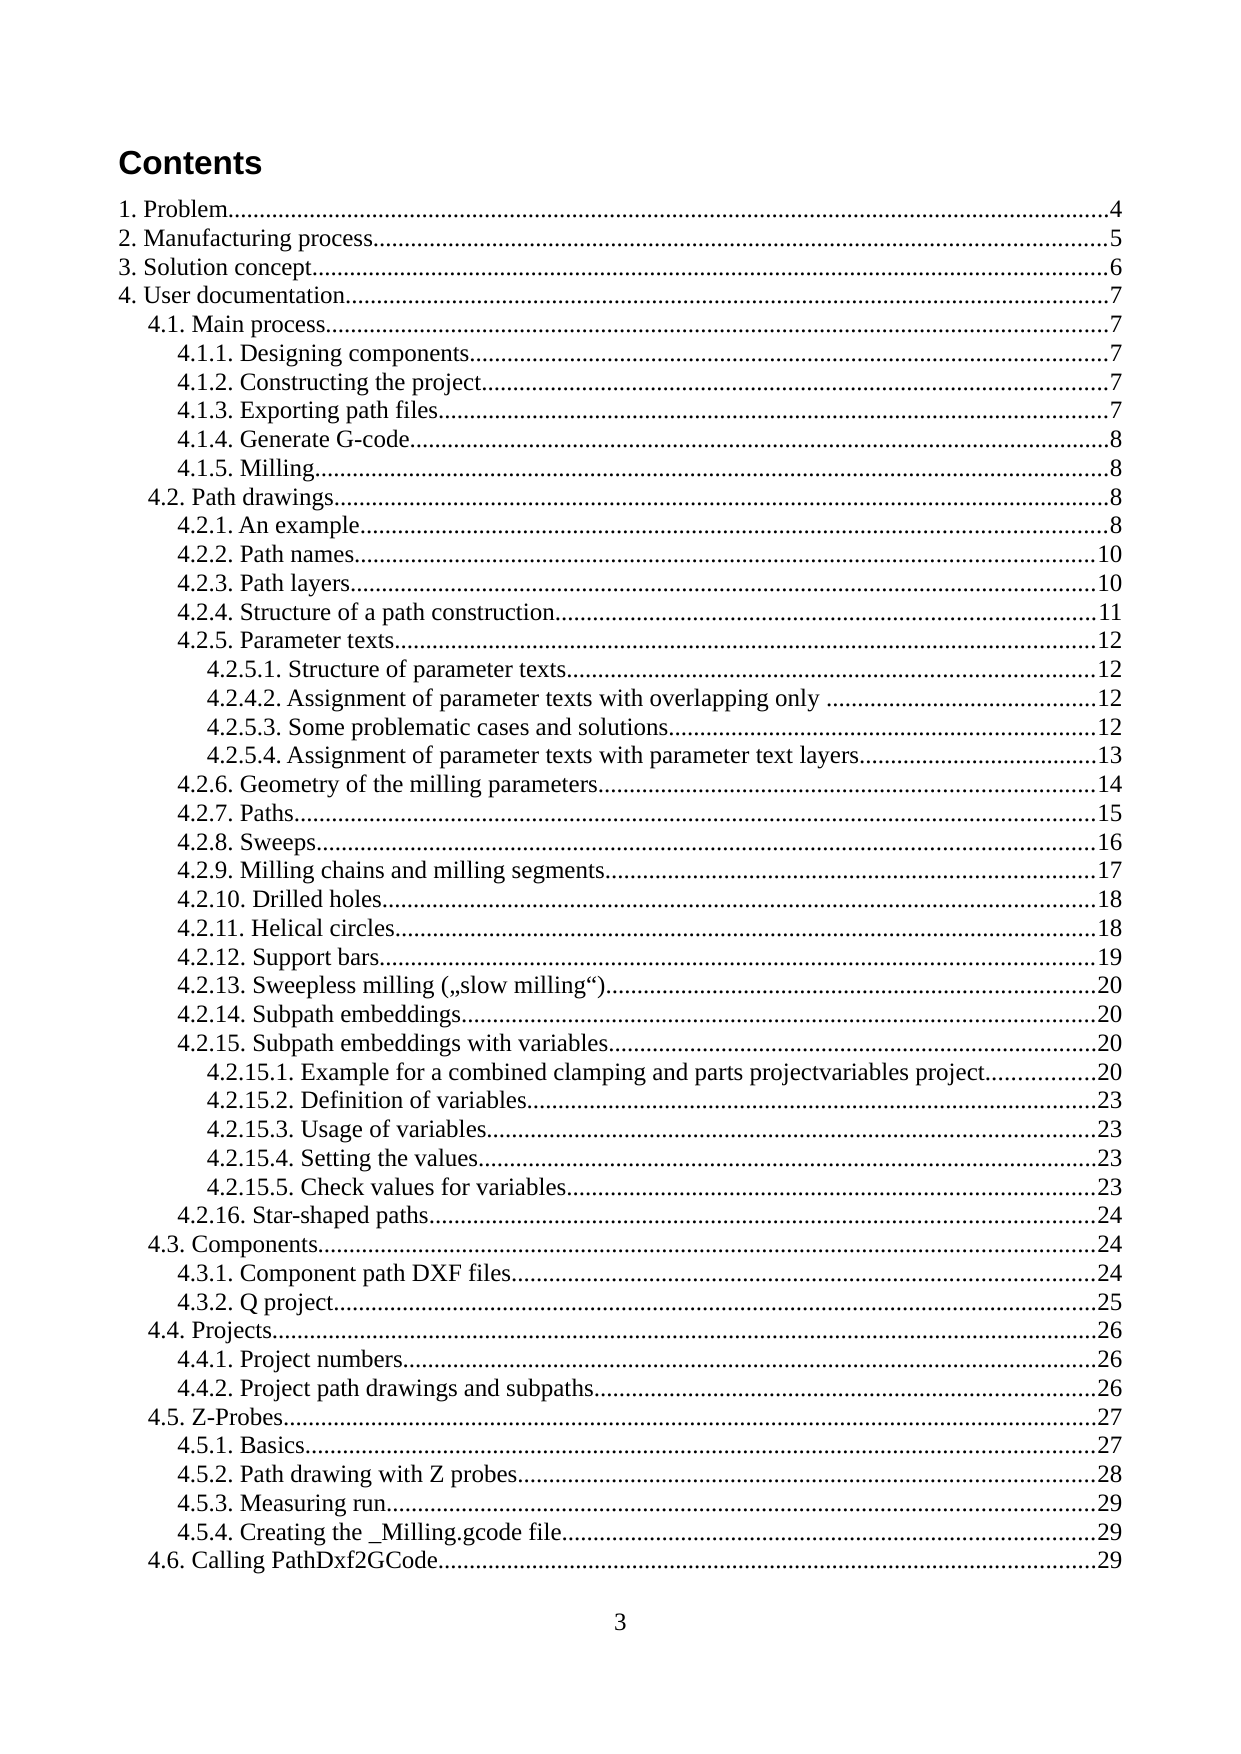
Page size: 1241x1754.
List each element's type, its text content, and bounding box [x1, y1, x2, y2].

text 4.6. Calling PathDxf2GCode 29 [148, 1545, 1122, 1574]
text 4.2. Path drawings 8 [148, 482, 1122, 510]
text 4.2.15.3. Usage of variables 23 [207, 1114, 1122, 1143]
text 1. Problem 4 [118, 194, 1122, 223]
text 4.2.1. An example 8 [177, 510, 1122, 539]
text 4.5.1. Basics 27 [177, 1430, 1122, 1459]
text 4.2.2. Path names 10 [177, 539, 1122, 568]
text 4.3.1. Component path DXF files 24 [177, 1258, 1122, 1287]
text 4.2.9. Milling chains and milling segments 17 [177, 855, 1122, 884]
text 4.1.4. Generate G-code 8 [177, 424, 1122, 453]
text 4.2.15.4. Setting the values 23 [207, 1143, 1122, 1172]
text 4.4. Projects 26 [148, 1315, 1122, 1344]
text 4.2.16. Star-shaped paths 24 [177, 1200, 1122, 1229]
text 4.2.14. Subpath embeddings 20 [177, 999, 1122, 1028]
text 4.2.15.2. Definition of variables 23 [207, 1085, 1122, 1114]
text 4.1.3. Exporting path files 7 [177, 395, 1122, 424]
text 4.2.5.4. Assignment of parameter texts with parameter text layers 13 [207, 740, 1122, 769]
text 4.2.15. Subpath embeddings with variables 20 [177, 1028, 1122, 1057]
text 4.2.12. Support bars 19 [177, 942, 1122, 970]
text 4.2.4.2. Assignment of parameter texts with overlapping only 12 [207, 683, 1122, 712]
text 4.2.15.1. Example for a combined clamping and parts projectvariables project 20 [207, 1057, 1122, 1085]
text 4.4.1. Project numbers 26 [177, 1344, 1122, 1373]
text 2. Manufacturing process 5 [118, 223, 1122, 252]
text 4. User documentation 7 [118, 280, 1122, 309]
text 4.2.5.3. Some problematic cases and solutions 12 [207, 712, 1122, 740]
text 4.2.15.5. Check values for variables 23 [207, 1172, 1122, 1200]
text 4.2.5.1. Structure of parameter texts 12 [207, 654, 1122, 683]
text 4.2.5. Parameter texts 12 [177, 625, 1122, 654]
text 4.5. Z-Probes 27 [148, 1402, 1122, 1430]
text 4.2.3. Path layers 10 [177, 568, 1122, 597]
text 4.5.4. Creating the _Milling.gcode file 29 [177, 1517, 1122, 1545]
text 4.2.7. Paths 15 [177, 798, 1122, 827]
text 4.2.8. Sweeps 16 [177, 827, 1122, 855]
text 3. Solution concept 6 [118, 252, 1122, 280]
text 4.4.2. Project path drawings and subpaths 26 [177, 1373, 1122, 1402]
text 4.5.2. Path drawing with Z probes 28 [177, 1459, 1122, 1488]
subtitle Contents [118, 143, 1122, 182]
text 4.2.4. Structure of a path construction 11 [177, 597, 1122, 625]
text 4.2.10. Drilled holes 18 [177, 884, 1122, 913]
text 4.1.2. Constructing the project 7 [177, 367, 1122, 395]
text 4.3. Components 24 [148, 1229, 1122, 1258]
text 4.2.6. Geometry of the milling parameters 14 [177, 769, 1122, 798]
text 4.1.5. Milling 8 [177, 453, 1122, 482]
text 4.5.3. Measuring run 29 [177, 1488, 1122, 1517]
text 4.2.11. Helical circles 18 [177, 913, 1122, 942]
text 4.1. Main process 7 [148, 309, 1122, 338]
text 4.1.1. Designing components 7 [177, 338, 1122, 367]
text 4.3.2. Q project 25 [177, 1287, 1122, 1315]
text 4.2.13. Sweepless milling („slow milling“) 20 [177, 970, 1122, 999]
